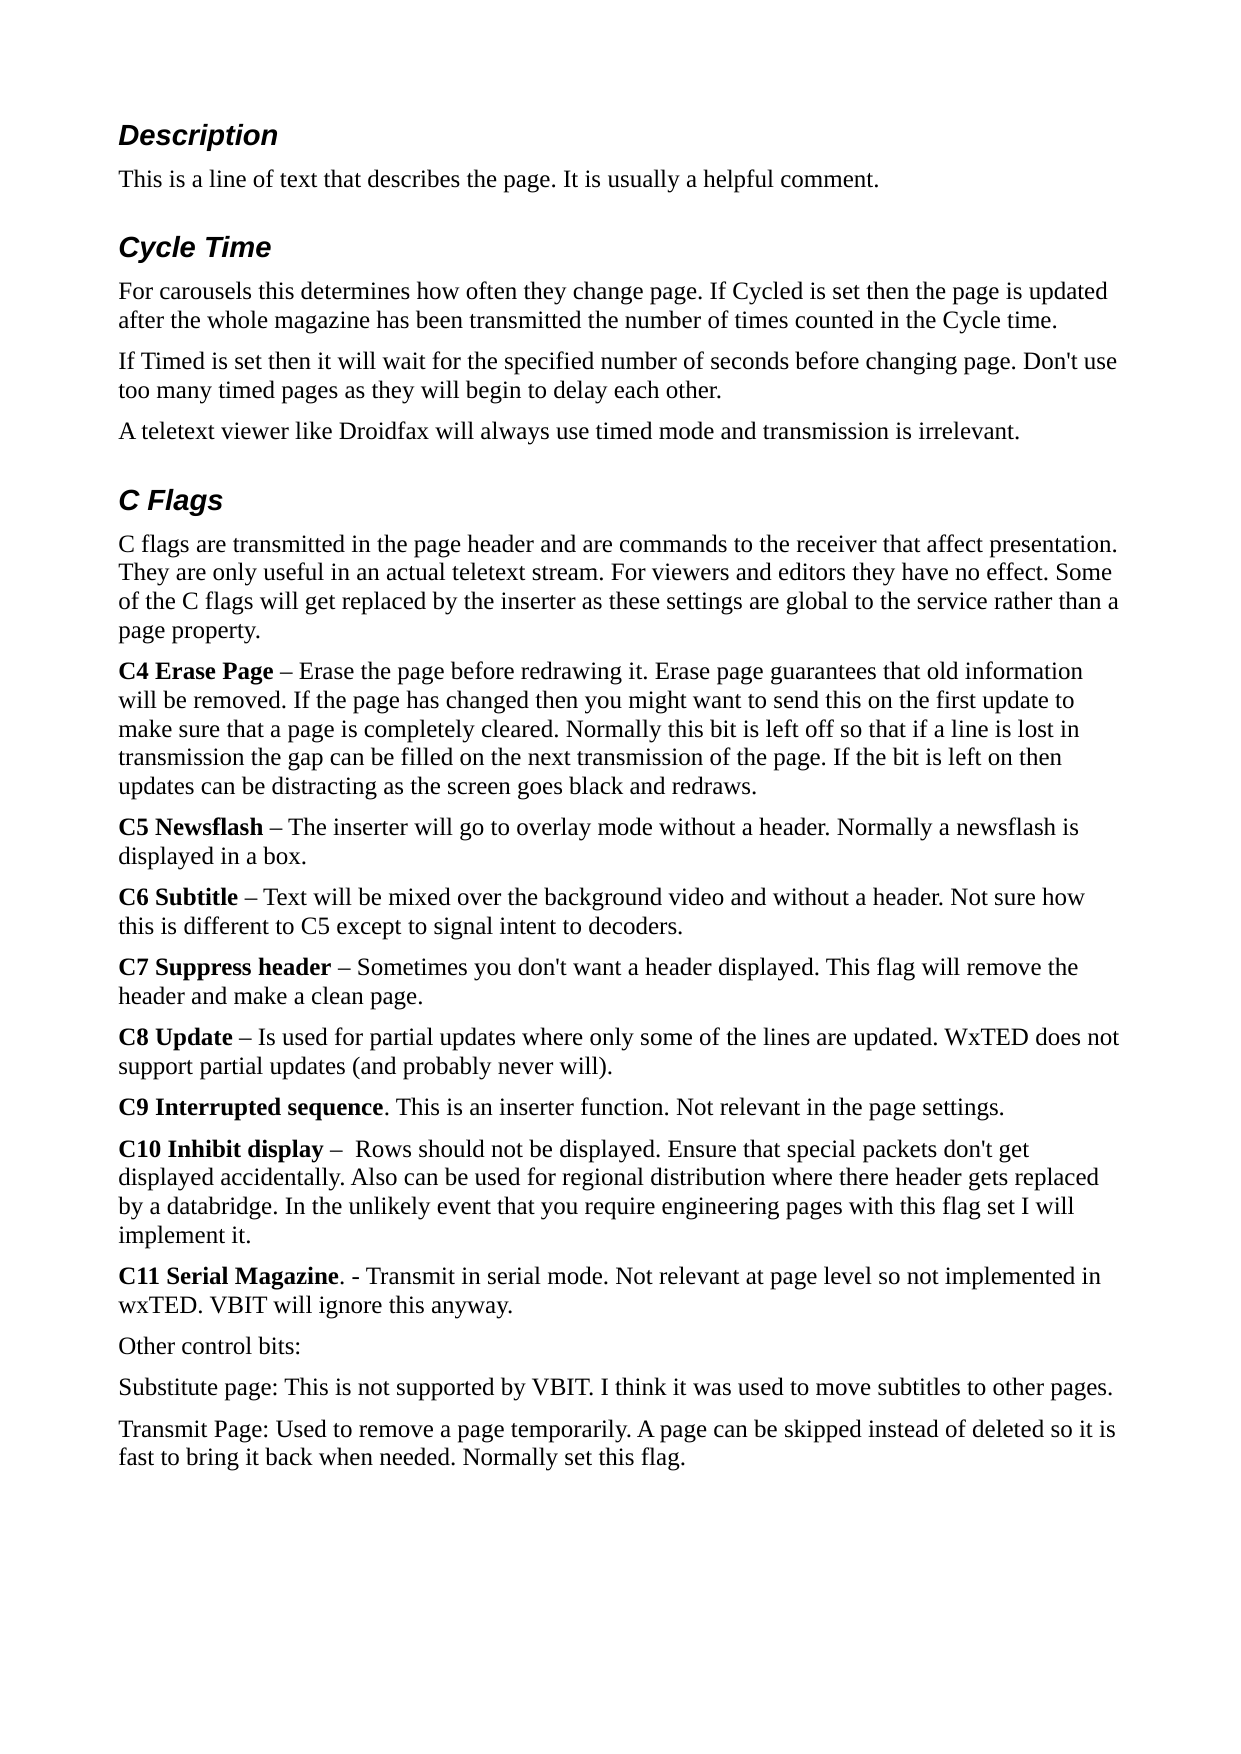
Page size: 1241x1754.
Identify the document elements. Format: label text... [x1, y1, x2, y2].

text C5 Newsflash – The inserter will go to overlay mode without a header. Normally a newsflash is displayed in a box. [118, 812, 1122, 870]
text C10 Inhibit display – Rows should not be displayed. Ensure that special packets don't get displayed accidentally. Also can be used for regional distribution where there header gets replaced by a databridge. In the unlikely event that you require engineering pages with this flag set I will implement it. [118, 1134, 1122, 1249]
text If Timed is set then it will wait for the specified number of seconds before changing page. Don't use too many timed pages as they will begin to delay each other. [118, 346, 1122, 404]
text C4 Erase Page – Erase the page before redrawing it. Erase page guarantees that old information will be removed. If the page has changed then you might want to send this on the first update to make sure that a page is completely cleared. Normally this bit is left off so that if a line is lost in transmission the gap can be filled on the next transmission of the page. If the bit is left on then updates can be distracting as the screen goes black and redraws. [118, 656, 1122, 800]
text C9 Interrupted sequence. This is an inserter function. Not relevant in the page settings. [118, 1092, 1122, 1121]
text C6 Subtitle – Text will be mixed over the background video and without a header. Not sure how this is different to C5 except to signal intent to decoders. [118, 882, 1122, 940]
text C8 Update – Is used for partial updates where only some of the lines are updated. WxTED does not support partial updates (and probably never will). [118, 1022, 1122, 1080]
text This is a line of text that describes the page. It is usually a helpful comment. [118, 164, 1122, 193]
text C11 Serial Magazine. - Transmit in serial mode. Not relevant at page level so not implemented in wxTED. VBIT will ignore this anyway. [118, 1261, 1122, 1319]
subtitle Description [118, 118, 1122, 152]
text A teletext viewer like Droidfax will always use timed mode and transmission is irrelevant. [118, 416, 1122, 445]
subtitle C Flags [118, 483, 1122, 516]
subtitle Cycle Time [118, 230, 1122, 264]
text Substitute page: This is not supported by VBIT. I think it was used to move subtitles to other pages. [118, 1372, 1122, 1401]
text C7 Suppress header – Sometimes you don't want a header displayed. This flag will remove the header and make a clean page. [118, 952, 1122, 1010]
text Other control bits: [118, 1331, 1122, 1360]
text C flags are transmitted in the page header and are commands to the receiver that affect presentation. They are only useful in an actual teletext stream. For viewers and editors they have no effect. Some of the C flags will get replaced by the inserter as these settings are global to the service rather than a page property. [118, 529, 1122, 644]
text For carousels this determines how often they change page. If Cycled is set then the page is updated after the whole magazine has been transmitted the number of times counted in the Cycle time. [118, 276, 1122, 334]
text Transmit Page: Used to remove a page temporarily. A page can be skipped instead of deleted so it is fast to bring it back when needed. Normally set this flag. [118, 1414, 1122, 1471]
